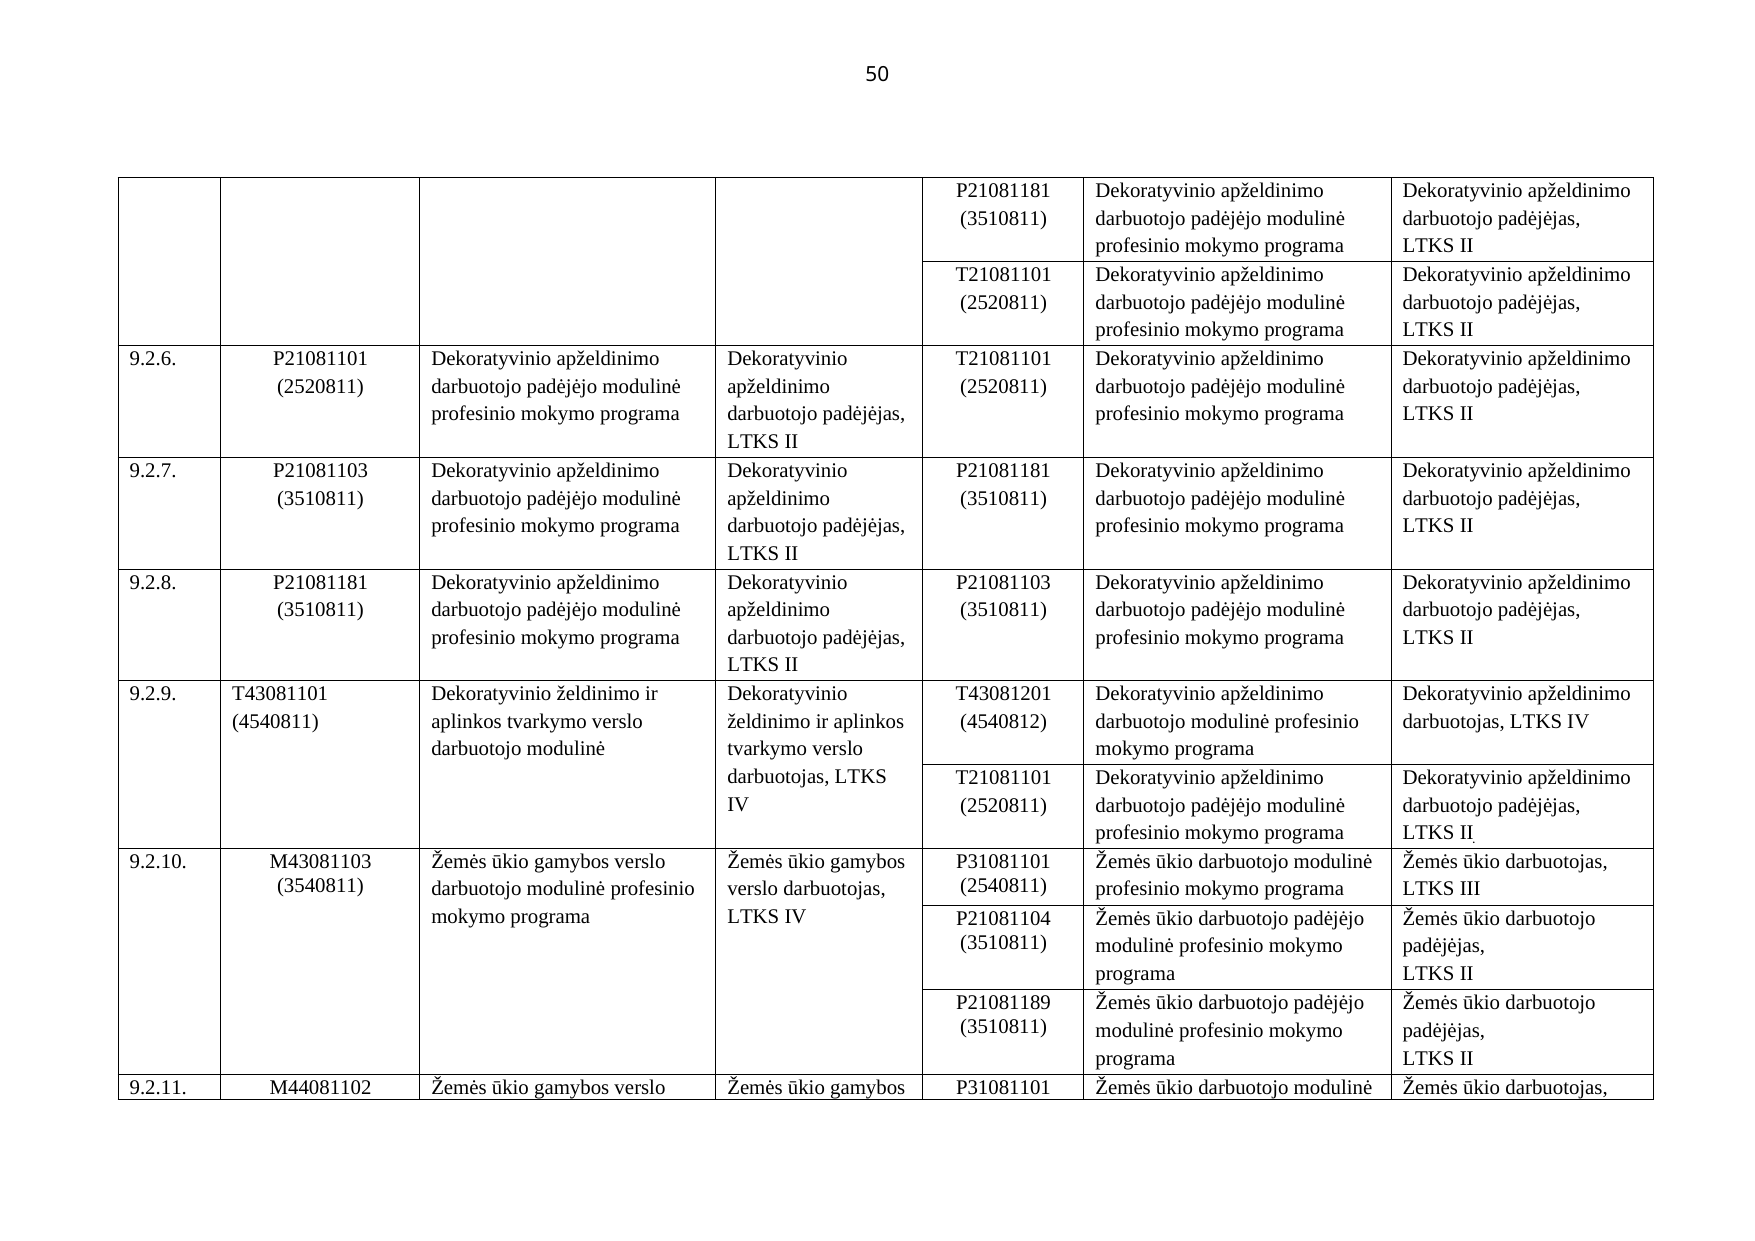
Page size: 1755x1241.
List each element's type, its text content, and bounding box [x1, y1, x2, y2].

table_cell Žemės ūkio darbuotojas, LTKS III [1392, 849, 1653, 905]
table_cell Dekoratyvinio želdinimo ir aplinkos tvarkymo verslo darbuotojo modulinė [420, 681, 715, 848]
table_cell 9.2.9. [119, 681, 220, 848]
table_cell Dekoratyvinio apželdinimo darbuotojo padėjėjas, LTKS II [1392, 458, 1653, 568]
table_cell Žemės ūkio darbuotojo padėjėjo modulinė profesinio mokymo programa [1084, 990, 1391, 1074]
table_cell Žemės ūkio darbuotojo padėjėjas, LTKS II [1392, 990, 1653, 1074]
table_cell 9.2.7. [119, 458, 220, 568]
table_cell M43081103 (3540811) [221, 849, 419, 1074]
table_cell Dekoratyvinio apželdinimo darbuotojo padėjėjas, LTKS II [716, 458, 922, 568]
table_cell Dekoratyvinio apželdinimo darbuotojo modulinė profesinio mokymo programa [1084, 681, 1391, 764]
table_cell 9.2.8. [119, 570, 220, 680]
table_cell [420, 178, 715, 345]
table_cell T21081101 (2520811) [923, 765, 1083, 848]
table_cell 9.2.11. [119, 1075, 220, 1099]
table_cell 9.2.10. [119, 849, 220, 1074]
table_cell Dekoratyvinio apželdinimo darbuotojo padėjėjas, LTKS II [716, 570, 922, 680]
table_cell Dekoratyvinio apželdinimo darbuotojo padėjėjo modulinė profesinio mokymo programa [1084, 765, 1391, 848]
table_cell Žemės ūkio darbuotojo padėjėjas, LTKS II [1392, 906, 1653, 989]
table_cell Žemės ūkio gamybos verslo darbuotojas, LTKS IV [716, 849, 922, 1074]
table_cell P21081181 (3510811) [221, 570, 419, 680]
table_cell Dekoratyvinio apželdinimo darbuotojo padėjėjas, LTKS II [1392, 178, 1653, 261]
table_cell Dekoratyvinio apželdinimo darbuotojas, LTKS IV [1392, 681, 1653, 764]
table_cell Žemės ūkio gamybos verslo [420, 1075, 715, 1099]
table_cell P21081103 (3510811) [923, 570, 1083, 680]
table_cell Žemės ūkio gamybos verslo darbuotojo modulinė profesinio mokymo programa [420, 849, 715, 1074]
table_cell [716, 178, 922, 345]
table_cell Dekoratyvinio apželdinimo darbuotojo padėjėjas, LTKS II [716, 346, 922, 457]
table_cell Žemės ūkio darbuotojas, [1392, 1075, 1653, 1099]
table_cell Dekoratyvinio apželdinimo darbuotojo padėjėjo modulinė profesinio mokymo programa [420, 458, 715, 568]
table_cell [221, 178, 419, 345]
table_cell Dekoratyvinio apželdinimo darbuotojo padėjėjo modulinė profesinio mokymo programa [1084, 346, 1391, 457]
table_cell Dekoratyvinio apželdinimo darbuotojo padėjėjas, LTKS II [1392, 570, 1653, 680]
table_cell P21081104 (3510811) [923, 906, 1083, 989]
table_cell Žemės ūkio darbuotojo modulinė profesinio mokymo programa [1084, 849, 1391, 905]
table_cell P21081101 (2520811) [221, 346, 419, 457]
table_cell 9.2.6. [119, 346, 220, 457]
table_cell P21081189 (3510811) [923, 990, 1083, 1074]
table_cell P31081101 (2540811) [923, 849, 1083, 905]
table_cell P31081101 [923, 1075, 1083, 1099]
table_cell Dekoratyvinio apželdinimo darbuotojo padėjėjo modulinė profesinio mokymo programa [1084, 178, 1391, 261]
table_cell P21081103 (3510811) [221, 458, 419, 568]
table_cell P21081181 (3510811) [923, 458, 1083, 568]
table_cell Dekoratyvinio želdinimo ir aplinkos tvarkymo verslo darbuotojas, LTKS IV [716, 681, 922, 848]
table_cell Dekoratyvinio apželdinimo darbuotojo padėjėjas, LTKS II [1392, 262, 1653, 345]
table_cell M44081102 [221, 1075, 419, 1099]
table_cell P21081181 (3510811) [923, 178, 1083, 261]
table_cell [119, 178, 220, 345]
table_cell Dekoratyvinio apželdinimo darbuotojo padėjėjo modulinė profesinio mokymo programa [1084, 458, 1391, 568]
table_cell Žemės ūkio darbuotojo padėjėjo modulinė profesinio mokymo programa [1084, 906, 1391, 989]
table_cell Dekoratyvinio apželdinimo darbuotojo padėjėjas, LTKS II [1392, 346, 1653, 457]
table_cell Žemės ūkio darbuotojo modulinė [1084, 1075, 1391, 1099]
table_cell Dekoratyvinio apželdinimo darbuotojo padėjėjo modulinė profesinio mokymo programa [420, 570, 715, 680]
table_cell Dekoratyvinio apželdinimo darbuotojo padėjėjo modulinė profesinio mokymo programa [1084, 570, 1391, 680]
table_cell Dekoratyvinio apželdinimo darbuotojo padėjėjo modulinė profesinio mokymo programa [1084, 262, 1391, 345]
table_cell Dekoratyvinio apželdinimo darbuotojo padėjėjas, LTKS IIׅ [1392, 765, 1653, 848]
table_cell T21081101 (2520811) [923, 262, 1083, 345]
table_cell Dekoratyvinio apželdinimo darbuotojo padėjėjo modulinė profesinio mokymo programa [420, 346, 715, 457]
table_cell Žemės ūkio gamybos [716, 1075, 922, 1099]
table_cell T43081201 (4540812) [923, 681, 1083, 764]
table_cell T21081101 (2520811) [923, 346, 1083, 457]
table_cell T43081101 (4540811) [221, 681, 419, 848]
